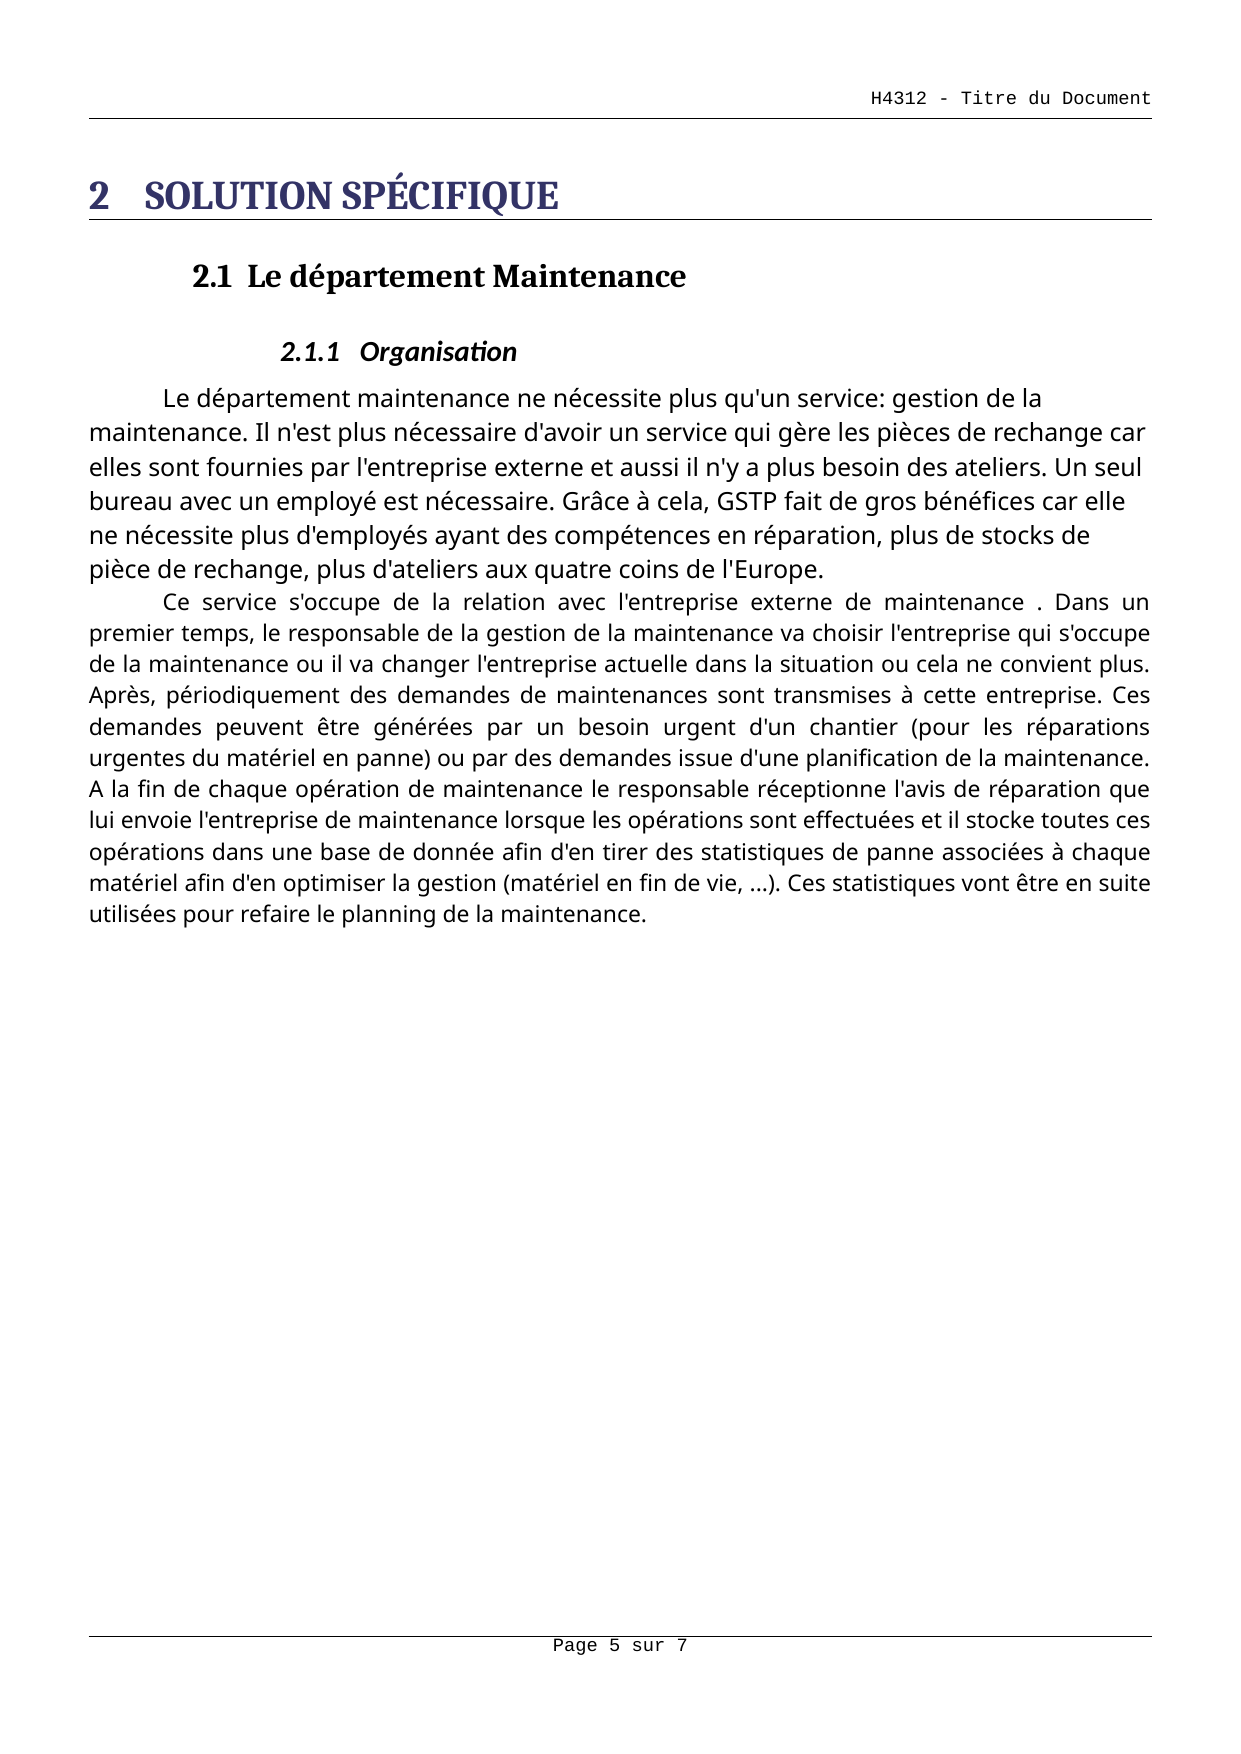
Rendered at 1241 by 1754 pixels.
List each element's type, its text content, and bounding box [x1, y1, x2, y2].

subtitle Solution Spécifique [88, 172, 1152, 219]
subtitle Organisation [280, 333, 1152, 368]
subtitle Le département Maintenance [133, 257, 1152, 295]
text Le département maintenance ne nécessite plus qu'un service: gestion de la maintenance. Il n'est plus nécessaire d'avoir un service qui gère les pièces de rechange car elles sont fournies par l'entreprise externe et aussi il n'y a plus besoin des ateliers. Un seul bureau avec un employé est nécessaire. Grâce à cela, GSTP fait de gros bénéfices car elle ne nécessite plus d'employés ayant des compétences en réparation, plus de stocks de pièce de rechange, plus d'ateliers aux quatre coins de l'Europe. [88, 381, 1152, 585]
text Ce service s'occupe de la relation avec l'entreprise externe de maintenance . Dans un premier temps, le responsable de la gestion de la maintenance va choisir l'entreprise qui s'occupe de la maintenance ou il va changer l'entreprise actuelle dans la situation ou cela ne convient plus. Après, périodiquement des demandes de maintenances sont transmises à cette entreprise. Ces demandes peuvent être générées par un besoin urgent d'un chantier (pour les réparations urgentes du matériel en panne) ou par des demandes issue d'une planification de la maintenance. A la fin de chaque opération de maintenance le responsable réceptionne l'avis de réparation que lui envoie l'entreprise de maintenance lorsque les opérations sont effectuées et il stocke toutes ces opérations dans une base de donnée afin d'en tirer des statistiques de panne associées à chaque matériel afin d'en optimiser la gestion (matériel en fin de vie, ...). Ces statistiques vont être en suite utilisées pour refaire le planning de la maintenance. [88, 585, 1152, 929]
